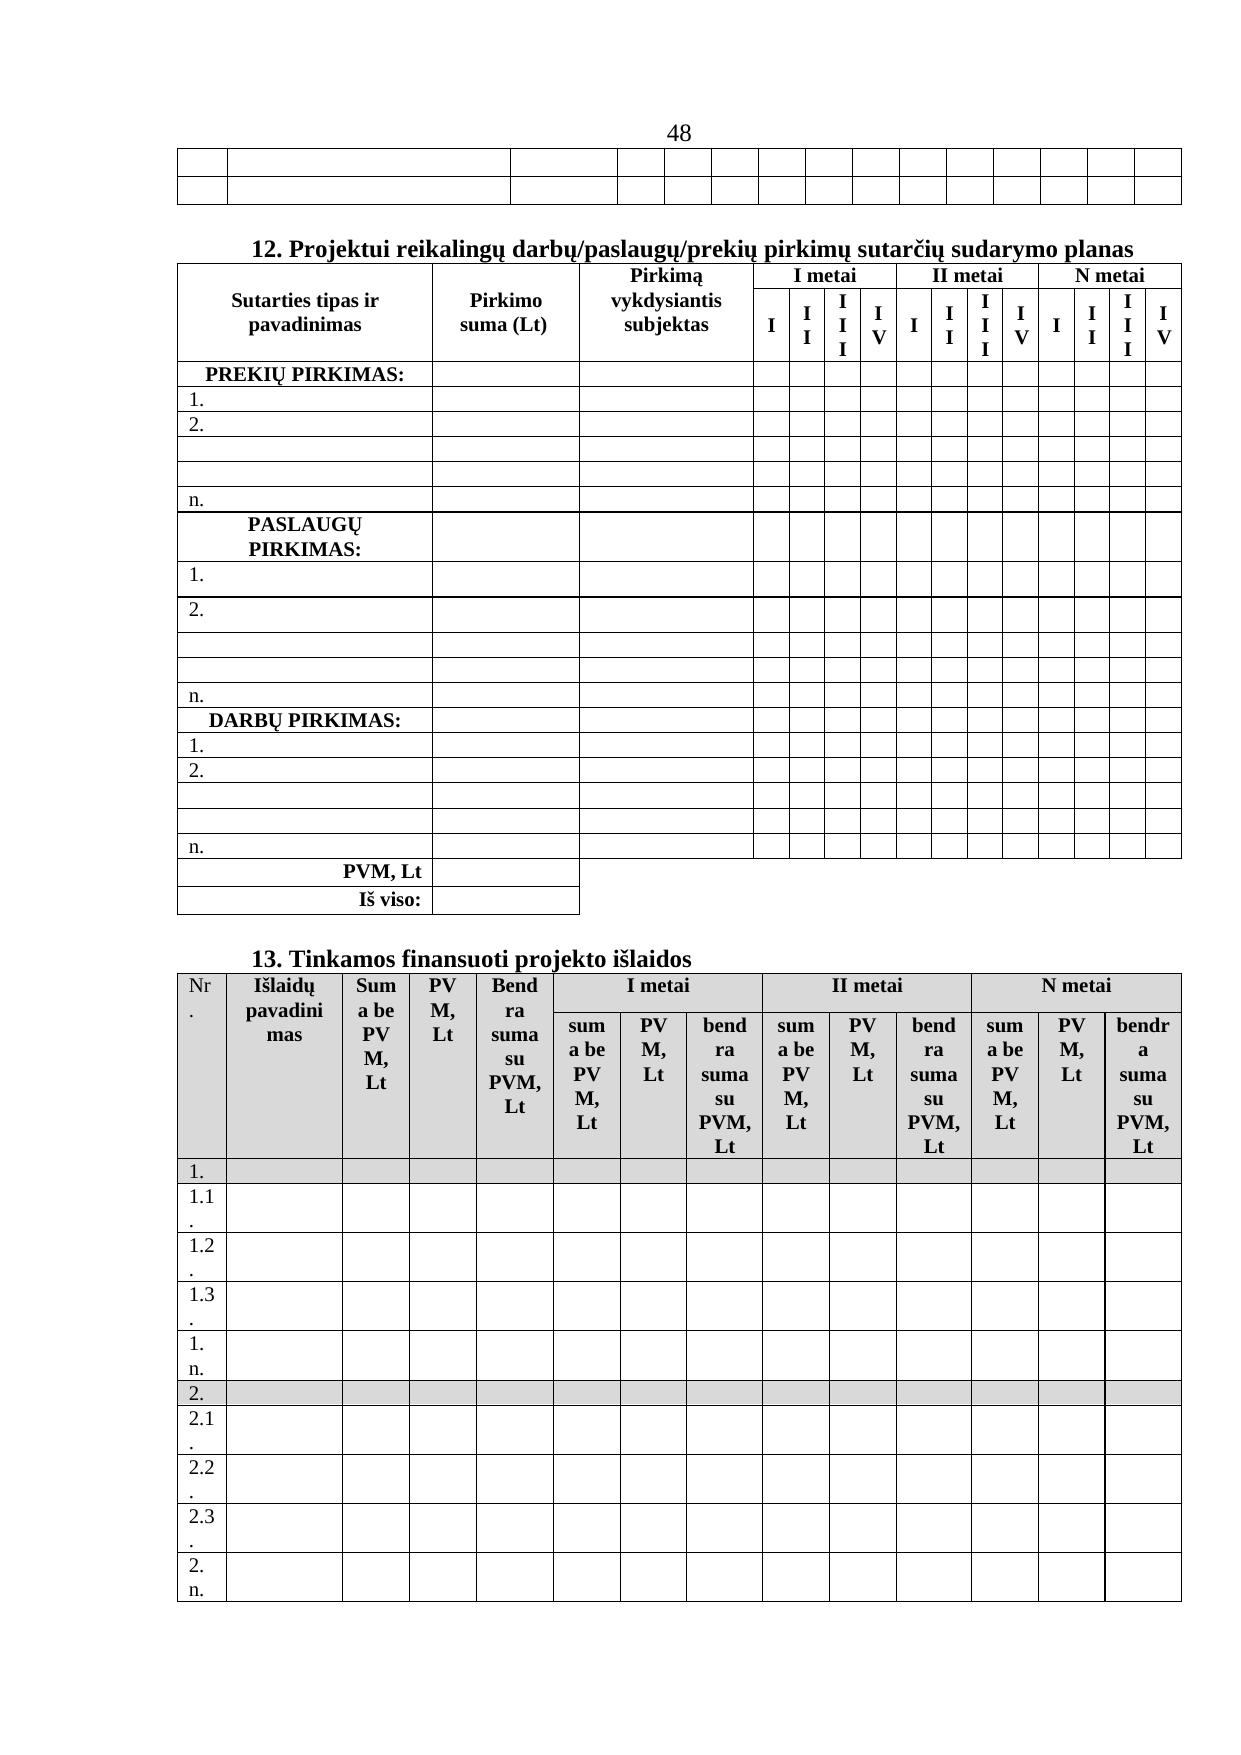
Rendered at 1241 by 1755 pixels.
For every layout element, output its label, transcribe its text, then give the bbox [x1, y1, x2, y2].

table_cell [897, 437, 931, 461]
table_cell [1106, 1381, 1181, 1404]
table_cell [1145, 886, 1181, 914]
table_cell [1039, 1184, 1104, 1232]
table_cell [227, 1455, 342, 1503]
table_cell [754, 783, 789, 807]
table_cell [1039, 1282, 1104, 1330]
table_cell [968, 783, 1002, 807]
table_cell [896, 886, 932, 914]
table_cell [1146, 487, 1181, 511]
table_cell [932, 733, 967, 757]
table_cell [932, 859, 967, 886]
table_cell [1110, 633, 1145, 657]
table_cell 2. n. [178, 1553, 226, 1601]
table_cell suma be PVM, Lt [972, 1013, 1038, 1158]
table_cell [897, 562, 931, 596]
table_cell [1146, 783, 1181, 807]
table_cell [897, 733, 931, 757]
table_cell [1039, 1455, 1104, 1503]
table_cell [830, 1159, 896, 1183]
table_cell [806, 149, 852, 176]
table_cell [1003, 462, 1038, 486]
table_cell [861, 387, 896, 411]
table_cell [511, 149, 617, 176]
table_cell [861, 758, 896, 782]
table_cell [763, 1282, 829, 1330]
table_header PVM, Lt [410, 974, 476, 1158]
table_cell [1075, 708, 1109, 732]
table_cell [1075, 683, 1109, 707]
table_cell [1003, 633, 1038, 657]
table_cell 2.1. [178, 1406, 226, 1454]
table_cell [410, 1331, 476, 1379]
table_cell [790, 412, 824, 436]
table_cell [968, 362, 1002, 386]
table_cell [825, 708, 860, 732]
table_cell [861, 809, 896, 832]
table_cell [433, 683, 579, 707]
table_cell [1039, 683, 1074, 707]
table_cell [968, 387, 1002, 411]
table_cell [897, 387, 931, 411]
table_cell [825, 758, 860, 782]
table_cell [178, 633, 432, 657]
table_cell [790, 598, 824, 632]
table_cell IV [861, 289, 896, 361]
table_cell [994, 177, 1040, 204]
table_cell [477, 1331, 553, 1379]
table_cell [754, 834, 789, 858]
text 13. Tinkamos finansuoti projekto išlaidos [177, 944, 1181, 972]
table_cell [790, 362, 824, 386]
table_cell [968, 809, 1002, 832]
table_cell [580, 633, 753, 657]
table_cell [825, 733, 860, 757]
table_cell [178, 437, 432, 461]
table_cell [621, 1553, 686, 1601]
table_cell [790, 809, 824, 832]
table_cell [621, 1282, 686, 1330]
table_cell [932, 683, 967, 707]
table_cell [580, 783, 753, 807]
table_cell [947, 177, 993, 204]
table_cell [932, 387, 967, 411]
table_cell [861, 633, 896, 657]
table_cell [968, 412, 1002, 436]
table_cell [687, 1381, 762, 1404]
table_cell [1075, 633, 1109, 657]
table_cell [227, 1233, 342, 1281]
table_cell I [897, 289, 931, 361]
table_cell [1106, 1331, 1181, 1379]
table_header II metai [897, 264, 1038, 287]
table_cell [972, 1406, 1038, 1454]
table_cell [1110, 886, 1145, 914]
table_cell [433, 658, 579, 682]
table_cell [861, 733, 896, 757]
table_cell [343, 1381, 409, 1404]
table_cell [1110, 513, 1145, 561]
table_cell [1039, 1553, 1104, 1601]
table_cell [621, 1455, 686, 1503]
table_cell [433, 633, 579, 657]
table_cell [410, 1455, 476, 1503]
table_cell [227, 1504, 342, 1552]
table_cell [932, 758, 967, 782]
table_cell [825, 412, 860, 436]
table_cell [754, 758, 789, 782]
table_cell [853, 177, 899, 204]
table_cell [1146, 708, 1181, 732]
table_cell [1039, 809, 1074, 832]
table_cell [1106, 1184, 1181, 1232]
table_cell [477, 1381, 553, 1404]
table_cell [1146, 633, 1181, 657]
table_cell [665, 177, 711, 204]
table_cell [897, 1381, 971, 1404]
table_cell [1146, 362, 1181, 386]
table_cell [897, 809, 931, 832]
table_cell [433, 783, 579, 807]
table_cell [1075, 562, 1109, 596]
table_cell [1146, 437, 1181, 461]
table_cell [621, 1406, 686, 1454]
table_cell PVM, Lt [1039, 1013, 1104, 1158]
table_cell [763, 1406, 829, 1454]
table_cell [825, 809, 860, 832]
table_cell [1075, 362, 1109, 386]
table_cell [790, 658, 824, 682]
table_cell [1039, 733, 1074, 757]
table_cell [972, 1504, 1038, 1552]
table_cell [1075, 462, 1109, 486]
table_cell [1039, 387, 1074, 411]
table_cell [433, 387, 579, 411]
table_cell [754, 387, 789, 411]
table_cell [1075, 809, 1109, 832]
table_cell [790, 487, 824, 511]
table_cell [861, 487, 896, 511]
table_cell [790, 513, 824, 561]
table_cell [1110, 387, 1145, 411]
table_cell [754, 633, 789, 657]
table_cell [433, 487, 579, 511]
table_cell 2. [178, 758, 432, 782]
table_cell [1146, 809, 1181, 832]
table_cell [825, 598, 860, 632]
table_cell [410, 1184, 476, 1232]
table_cell [932, 834, 967, 858]
table_cell [1003, 513, 1038, 561]
table_cell [477, 1184, 553, 1232]
table_cell [1110, 859, 1145, 886]
table_cell [1003, 683, 1038, 707]
table_cell [477, 1504, 553, 1552]
table_cell [994, 149, 1040, 176]
table_cell [1110, 809, 1145, 832]
table_header N metai [972, 974, 1181, 1012]
table_cell [897, 683, 931, 707]
table_cell [343, 1553, 409, 1601]
table_cell [227, 1406, 342, 1454]
table_cell [830, 1282, 896, 1330]
table_cell [790, 783, 824, 807]
table_cell [754, 437, 789, 461]
table_cell 1. [178, 733, 432, 757]
table_cell [790, 708, 824, 732]
table_cell [580, 598, 753, 632]
table_cell [687, 1233, 762, 1281]
table_cell [968, 462, 1002, 486]
table_cell [1039, 487, 1074, 511]
table_cell [897, 1159, 971, 1183]
table_cell [825, 513, 860, 561]
table_cell [860, 859, 896, 886]
table_cell [554, 1184, 620, 1232]
table_cell [580, 834, 753, 858]
table_cell [1039, 412, 1074, 436]
table_cell [754, 462, 789, 486]
table_cell [825, 886, 860, 914]
table_cell [947, 149, 993, 176]
table_cell [825, 387, 860, 411]
table_cell [1110, 562, 1145, 596]
table_cell [1003, 658, 1038, 682]
table_cell [621, 1159, 686, 1183]
table_cell [1145, 859, 1181, 886]
table_cell [618, 149, 664, 176]
table_cell [759, 149, 805, 176]
table_cell [1039, 1504, 1104, 1552]
table_cell [825, 859, 860, 886]
table_cell [580, 437, 753, 461]
table_cell [1135, 149, 1181, 176]
table_cell [433, 859, 579, 886]
table_cell [178, 149, 227, 176]
table_cell [1110, 598, 1145, 632]
table_cell [897, 1282, 971, 1330]
table_header Nr. [178, 974, 226, 1158]
table_cell [712, 149, 758, 176]
table_cell [1039, 462, 1074, 486]
table_cell [1110, 708, 1145, 732]
table_cell [580, 886, 753, 914]
table_cell [897, 1233, 971, 1281]
table_cell [554, 1553, 620, 1601]
table_cell [900, 149, 946, 176]
table_cell [1110, 437, 1145, 461]
table_cell 1.2. [178, 1233, 226, 1281]
table_cell [861, 783, 896, 807]
table_cell [972, 1455, 1038, 1503]
table_cell [178, 809, 432, 832]
table_cell [861, 362, 896, 386]
table_cell [433, 834, 579, 858]
table_cell [687, 1553, 762, 1601]
table_cell [1003, 437, 1038, 461]
table_cell [1003, 562, 1038, 596]
table_cell [1110, 783, 1145, 807]
table_cell [897, 598, 931, 632]
table_cell [1039, 1381, 1104, 1404]
table_cell [343, 1184, 409, 1232]
table_cell [621, 1381, 686, 1404]
table_cell [1135, 177, 1181, 204]
table_cell 1. n. [178, 1331, 226, 1379]
table_cell [754, 859, 789, 886]
table_cell [1039, 437, 1074, 461]
table_cell [897, 758, 931, 782]
table_cell [825, 683, 860, 707]
table_cell [227, 1159, 342, 1183]
table_cell [754, 708, 789, 732]
table_cell [897, 487, 931, 511]
table_cell III [825, 289, 860, 361]
table_header I metai [754, 264, 896, 287]
table_cell [1075, 733, 1109, 757]
table_cell [477, 1455, 553, 1503]
table_cell [1041, 149, 1087, 176]
table_cell [687, 1282, 762, 1330]
table_cell [1003, 809, 1038, 832]
table_cell [433, 758, 579, 782]
table_cell [897, 633, 931, 657]
table_cell [1074, 886, 1110, 914]
table_cell [554, 1233, 620, 1281]
table_cell [433, 562, 579, 596]
table_cell [1146, 412, 1181, 436]
table_cell [1039, 658, 1074, 682]
table_cell I [1039, 289, 1074, 361]
table_cell [790, 683, 824, 707]
table_cell [967, 886, 1003, 914]
table_cell [410, 1159, 476, 1183]
table_cell [1039, 1331, 1104, 1379]
table_cell [759, 177, 805, 204]
table_cell [968, 437, 1002, 461]
table_header Sutarties tipas ir pavadinimas [178, 264, 432, 361]
table_cell [825, 562, 860, 596]
table_cell bendra suma su PVM, Lt [1106, 1013, 1181, 1158]
table_cell II [1075, 289, 1109, 361]
table_cell [763, 1381, 829, 1404]
table_cell [968, 513, 1002, 561]
table_cell [580, 362, 753, 386]
table_cell [1110, 412, 1145, 436]
table_cell [897, 462, 931, 486]
table_cell [554, 1159, 620, 1183]
table_cell [790, 437, 824, 461]
table_cell n. [178, 487, 432, 511]
table_cell [1039, 1406, 1104, 1454]
table_cell [1039, 513, 1074, 561]
table_cell [861, 513, 896, 561]
table_cell [897, 658, 931, 682]
table_cell [178, 783, 432, 807]
table_cell n. [178, 834, 432, 858]
table_cell [763, 1553, 829, 1601]
table_cell [477, 1159, 553, 1183]
table_cell [1003, 708, 1038, 732]
table_cell [1074, 859, 1110, 886]
table_cell [621, 1504, 686, 1552]
table_cell [580, 658, 753, 682]
table_cell n. [178, 683, 432, 707]
table_cell [932, 562, 967, 596]
table_cell [1075, 412, 1109, 436]
table_cell [178, 177, 227, 204]
table_cell [580, 683, 753, 707]
table_cell [580, 733, 753, 757]
table_cell [968, 683, 1002, 707]
table_cell [433, 733, 579, 757]
table_cell [1039, 886, 1074, 914]
table_cell [860, 886, 896, 914]
table_cell [1075, 783, 1109, 807]
table_cell [830, 1553, 896, 1601]
table_cell [1146, 598, 1181, 632]
table_cell [580, 462, 753, 486]
table_cell [790, 633, 824, 657]
table_cell [1039, 1159, 1104, 1183]
table_cell [968, 598, 1002, 632]
table_cell [897, 1553, 971, 1601]
table_cell [897, 1504, 971, 1552]
table_cell [1106, 1159, 1181, 1183]
table_cell [554, 1455, 620, 1503]
table_cell [1088, 177, 1134, 204]
table_cell [1039, 758, 1074, 782]
table_cell [897, 708, 931, 732]
table_cell [754, 733, 789, 757]
table_cell [1075, 658, 1109, 682]
table_cell [433, 708, 579, 732]
table_cell [1003, 487, 1038, 511]
table_cell [554, 1406, 620, 1454]
table_cell [1003, 758, 1038, 782]
table_cell [1075, 387, 1109, 411]
table_cell [1003, 362, 1038, 386]
table_cell [932, 487, 967, 511]
table_header N metai [1039, 264, 1181, 287]
table_cell [1039, 783, 1074, 807]
table_cell [1039, 633, 1074, 657]
table_cell [789, 886, 825, 914]
table_cell [554, 1331, 620, 1379]
table_cell [554, 1282, 620, 1330]
table_cell [687, 1406, 762, 1454]
table_cell [1110, 758, 1145, 782]
table_cell 1.1. [178, 1184, 226, 1232]
table_cell [825, 633, 860, 657]
table_cell [763, 1331, 829, 1379]
table_cell PVM, Lt [830, 1013, 896, 1158]
table_cell [897, 1184, 971, 1232]
table_cell [790, 387, 824, 411]
table_cell [897, 834, 931, 858]
table_cell [1003, 387, 1038, 411]
table_cell [1110, 733, 1145, 757]
table_cell [1106, 1406, 1181, 1454]
table_cell [754, 886, 789, 914]
table_cell [897, 412, 931, 436]
table_cell III [968, 289, 1002, 361]
table_cell [825, 462, 860, 486]
table_cell [1039, 859, 1074, 886]
table_cell PVM, Lt [178, 859, 432, 886]
table_cell [763, 1504, 829, 1552]
table_cell [580, 487, 753, 511]
table_cell [1003, 598, 1038, 632]
table_cell [853, 149, 899, 176]
table_cell [227, 1184, 342, 1232]
table_cell [433, 412, 579, 436]
table_cell 1. [178, 1159, 226, 1183]
table_cell [790, 758, 824, 782]
table_cell 2. [178, 598, 432, 632]
table_cell [580, 513, 753, 561]
table_cell [580, 809, 753, 832]
table_cell [178, 462, 432, 486]
table_cell [968, 834, 1002, 858]
table_cell [477, 1406, 553, 1454]
table_cell [1075, 513, 1109, 561]
table_cell [621, 1184, 686, 1232]
table_cell [580, 412, 753, 436]
table_cell [618, 177, 664, 204]
table_cell [830, 1233, 896, 1281]
table_cell [754, 809, 789, 832]
table_cell [687, 1184, 762, 1232]
table_cell [754, 412, 789, 436]
table_cell [511, 177, 617, 204]
table_cell 2. [178, 1381, 226, 1404]
text 12. Projektui reikalingų darbų/paslaugų/prekių pirkimų sutarčių sudarymo planas [177, 234, 1181, 262]
table_cell [1039, 1233, 1104, 1281]
table_cell [1041, 177, 1087, 204]
table_cell [830, 1331, 896, 1379]
table_cell [687, 1455, 762, 1503]
table_cell [830, 1455, 896, 1503]
table_cell [968, 758, 1002, 782]
table_cell [343, 1504, 409, 1552]
table_cell [1110, 658, 1145, 682]
table_cell [763, 1455, 829, 1503]
table_cell [1003, 886, 1038, 914]
table_cell [861, 708, 896, 732]
table_cell 2.3. [178, 1504, 226, 1552]
table_cell [790, 733, 824, 757]
table_cell [1146, 834, 1181, 858]
table_cell I [754, 289, 789, 361]
table_cell [1146, 658, 1181, 682]
table_cell suma be PVM, Lt [554, 1013, 620, 1158]
table_cell [1003, 412, 1038, 436]
table_cell [1110, 362, 1145, 386]
table_cell [1106, 1553, 1181, 1601]
table_cell [228, 177, 510, 204]
table_cell [861, 562, 896, 596]
table_cell [1106, 1282, 1181, 1330]
table_cell [825, 487, 860, 511]
table_cell [790, 462, 824, 486]
table_cell [972, 1282, 1038, 1330]
table_header Suma be PVM, Lt [343, 974, 409, 1158]
table_cell bendra suma su PVM, Lt [897, 1013, 971, 1158]
table_cell 2.2. [178, 1455, 226, 1503]
table_cell [897, 1406, 971, 1454]
table_cell [830, 1504, 896, 1552]
table_cell [932, 437, 967, 461]
table_cell [477, 1553, 553, 1601]
table_cell [900, 177, 946, 204]
table_cell [897, 362, 931, 386]
table_cell PREKIŲ PIRKIMAS: [178, 362, 432, 386]
table_cell [932, 783, 967, 807]
table_cell [410, 1233, 476, 1281]
table_cell [861, 437, 896, 461]
table_cell [433, 513, 579, 561]
table_cell II [932, 289, 967, 361]
table_cell [687, 1504, 762, 1552]
table_cell [1075, 487, 1109, 511]
table_cell [825, 783, 860, 807]
table_cell [1146, 462, 1181, 486]
table_cell III [1110, 289, 1145, 361]
table_cell PASLAUGŲ PIRKIMAS: [178, 513, 432, 561]
table_cell [932, 462, 967, 486]
table_cell [972, 1233, 1038, 1281]
table_cell [1039, 598, 1074, 632]
table_cell [1110, 683, 1145, 707]
table_cell [754, 562, 789, 596]
table_cell [830, 1406, 896, 1454]
table_cell [687, 1159, 762, 1183]
table_cell [410, 1282, 476, 1330]
table_cell [754, 598, 789, 632]
table_cell [712, 177, 758, 204]
table_cell [227, 1381, 342, 1404]
table_cell [825, 437, 860, 461]
table_cell 1.3. [178, 1282, 226, 1330]
table_cell [1003, 783, 1038, 807]
table_cell [433, 887, 579, 914]
table_header I metai [554, 974, 762, 1012]
table_cell [972, 1184, 1038, 1232]
table_header Išlaidų pavadinimas [227, 974, 342, 1158]
table_cell [861, 598, 896, 632]
table_cell DARBŲ PIRKIMAS: [178, 708, 432, 732]
table_cell [580, 758, 753, 782]
table_cell [932, 513, 967, 561]
table_cell [1106, 1455, 1181, 1503]
table_cell [763, 1233, 829, 1281]
table_cell [580, 859, 753, 886]
table_cell [897, 783, 931, 807]
table_cell [178, 658, 432, 682]
table_cell [227, 1553, 342, 1601]
table_cell [477, 1282, 553, 1330]
table_cell [1075, 437, 1109, 461]
table_cell [1146, 513, 1181, 561]
table_cell [410, 1553, 476, 1601]
table_cell [830, 1184, 896, 1232]
table_cell [932, 362, 967, 386]
table_cell [1146, 683, 1181, 707]
table_cell [790, 834, 824, 858]
table_cell [932, 658, 967, 682]
table_cell [1003, 834, 1038, 858]
table_cell 1. [178, 562, 432, 596]
table_cell [580, 387, 753, 411]
table_cell [1039, 708, 1074, 732]
table_cell [343, 1406, 409, 1454]
table_cell [1106, 1504, 1181, 1552]
table_header Pirkimą vykdysiantis subjektas [580, 264, 753, 361]
table_cell [789, 859, 825, 886]
table_cell [1075, 834, 1109, 858]
table_cell [972, 1553, 1038, 1601]
table_cell [1146, 562, 1181, 596]
table_cell [825, 658, 860, 682]
table_cell 1. [178, 387, 432, 411]
table_cell [1003, 859, 1038, 886]
table_header Pirkimo suma (Lt) [433, 264, 579, 361]
table_cell [621, 1331, 686, 1379]
table_cell [861, 834, 896, 858]
table_cell [621, 1233, 686, 1281]
table_cell [687, 1331, 762, 1379]
table_cell [830, 1381, 896, 1404]
table_cell [861, 462, 896, 486]
table_cell [410, 1381, 476, 1404]
table_cell [754, 683, 789, 707]
table_cell Iš viso: [178, 887, 432, 914]
table_cell IV [1003, 289, 1038, 361]
table_cell [1075, 598, 1109, 632]
table_cell [806, 177, 852, 204]
table_cell [896, 859, 932, 886]
table_cell [343, 1455, 409, 1503]
table_cell bendra suma su PVM, Lt [687, 1013, 762, 1158]
table_cell [968, 633, 1002, 657]
table_cell [227, 1331, 342, 1379]
table_cell [968, 733, 1002, 757]
table_cell II [790, 289, 824, 361]
table_cell [754, 513, 789, 561]
table_cell [477, 1233, 553, 1281]
table_cell [1146, 387, 1181, 411]
table_cell [580, 562, 753, 596]
table_cell [343, 1159, 409, 1183]
table_header II metai [763, 974, 971, 1012]
table_cell [554, 1504, 620, 1552]
table_cell [968, 487, 1002, 511]
table_cell [433, 809, 579, 832]
table_cell [343, 1233, 409, 1281]
table_cell [897, 1331, 971, 1379]
table_cell [227, 1282, 342, 1330]
table_cell [972, 1331, 1038, 1379]
table_cell suma be PVM, Lt [763, 1013, 829, 1158]
table_cell [967, 859, 1003, 886]
table_cell [790, 562, 824, 596]
table_cell [433, 362, 579, 386]
table_cell [897, 513, 931, 561]
table_cell [1039, 562, 1074, 596]
table_cell [343, 1282, 409, 1330]
table_cell [763, 1184, 829, 1232]
table_cell [1110, 834, 1145, 858]
table_cell [1106, 1233, 1181, 1281]
table_cell [861, 683, 896, 707]
table_cell [825, 362, 860, 386]
table_cell [972, 1381, 1038, 1404]
table_cell [1039, 834, 1074, 858]
table_cell [861, 658, 896, 682]
table_cell [932, 598, 967, 632]
table_cell [932, 412, 967, 436]
table_cell [968, 562, 1002, 596]
table_cell [1075, 758, 1109, 782]
table_cell [1003, 733, 1038, 757]
table_cell [754, 487, 789, 511]
table_cell [343, 1331, 409, 1379]
table_header Bendra suma su PVM, Lt [477, 974, 553, 1158]
table_cell [1039, 362, 1074, 386]
table_cell [580, 708, 753, 732]
table_cell [433, 437, 579, 461]
table_cell [1146, 733, 1181, 757]
table_cell [932, 708, 967, 732]
table_cell [932, 886, 967, 914]
table_cell [825, 834, 860, 858]
table_cell [897, 1455, 971, 1503]
table_cell [968, 658, 1002, 682]
table_cell [410, 1504, 476, 1552]
table_cell [665, 149, 711, 176]
table_cell [554, 1381, 620, 1404]
table_cell [1110, 462, 1145, 486]
table_cell [754, 362, 789, 386]
table_cell [410, 1406, 476, 1454]
table_cell [754, 658, 789, 682]
table_cell [1088, 149, 1134, 176]
table_cell [763, 1159, 829, 1183]
table_cell [1110, 487, 1145, 511]
table_cell PVM, Lt [621, 1013, 686, 1158]
table_cell [932, 809, 967, 832]
table_cell [1146, 758, 1181, 782]
table_cell [433, 598, 579, 632]
table_cell [972, 1159, 1038, 1183]
table_cell [433, 462, 579, 486]
table_cell [861, 412, 896, 436]
table_cell 2. [178, 412, 432, 436]
table_cell [968, 708, 1002, 732]
table_cell [932, 633, 967, 657]
table_cell [228, 149, 510, 176]
table_cell IV [1146, 289, 1181, 361]
